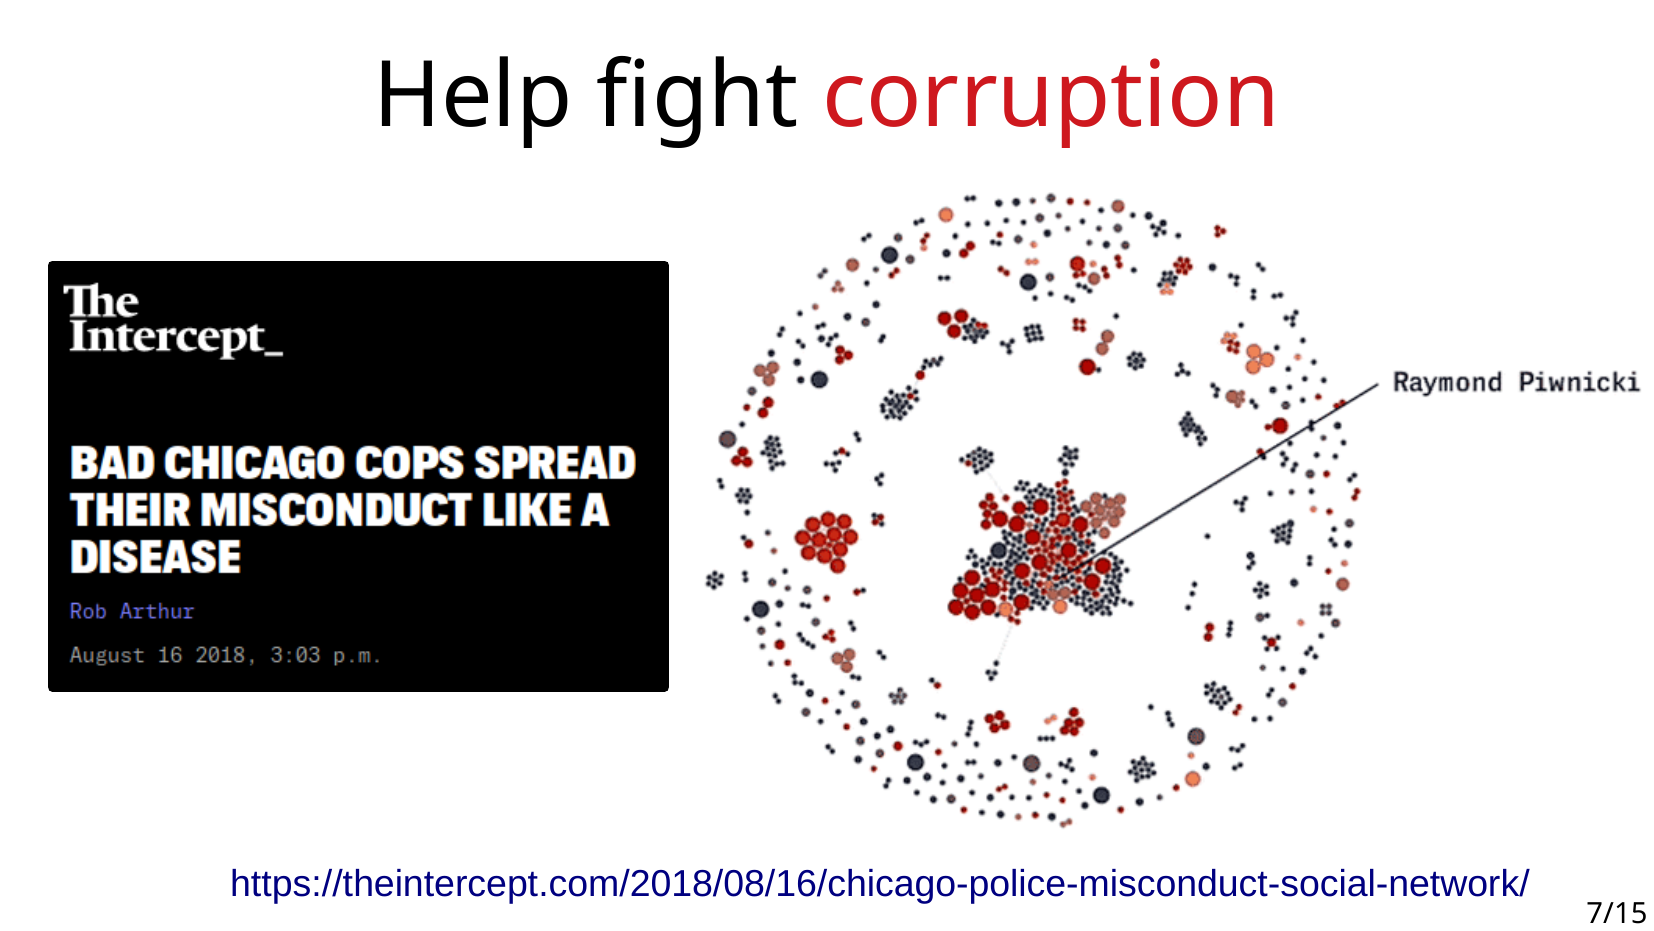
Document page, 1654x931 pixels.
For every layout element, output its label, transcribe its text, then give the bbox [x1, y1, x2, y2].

picture [56, 270, 661, 683]
title Help fight corruption [82, 1, 1571, 181]
picture [687, 180, 1654, 840]
text_box https://theintercept.com/2018/08/16/chicago-police-misconduct-social-network/ [215, 855, 1546, 912]
